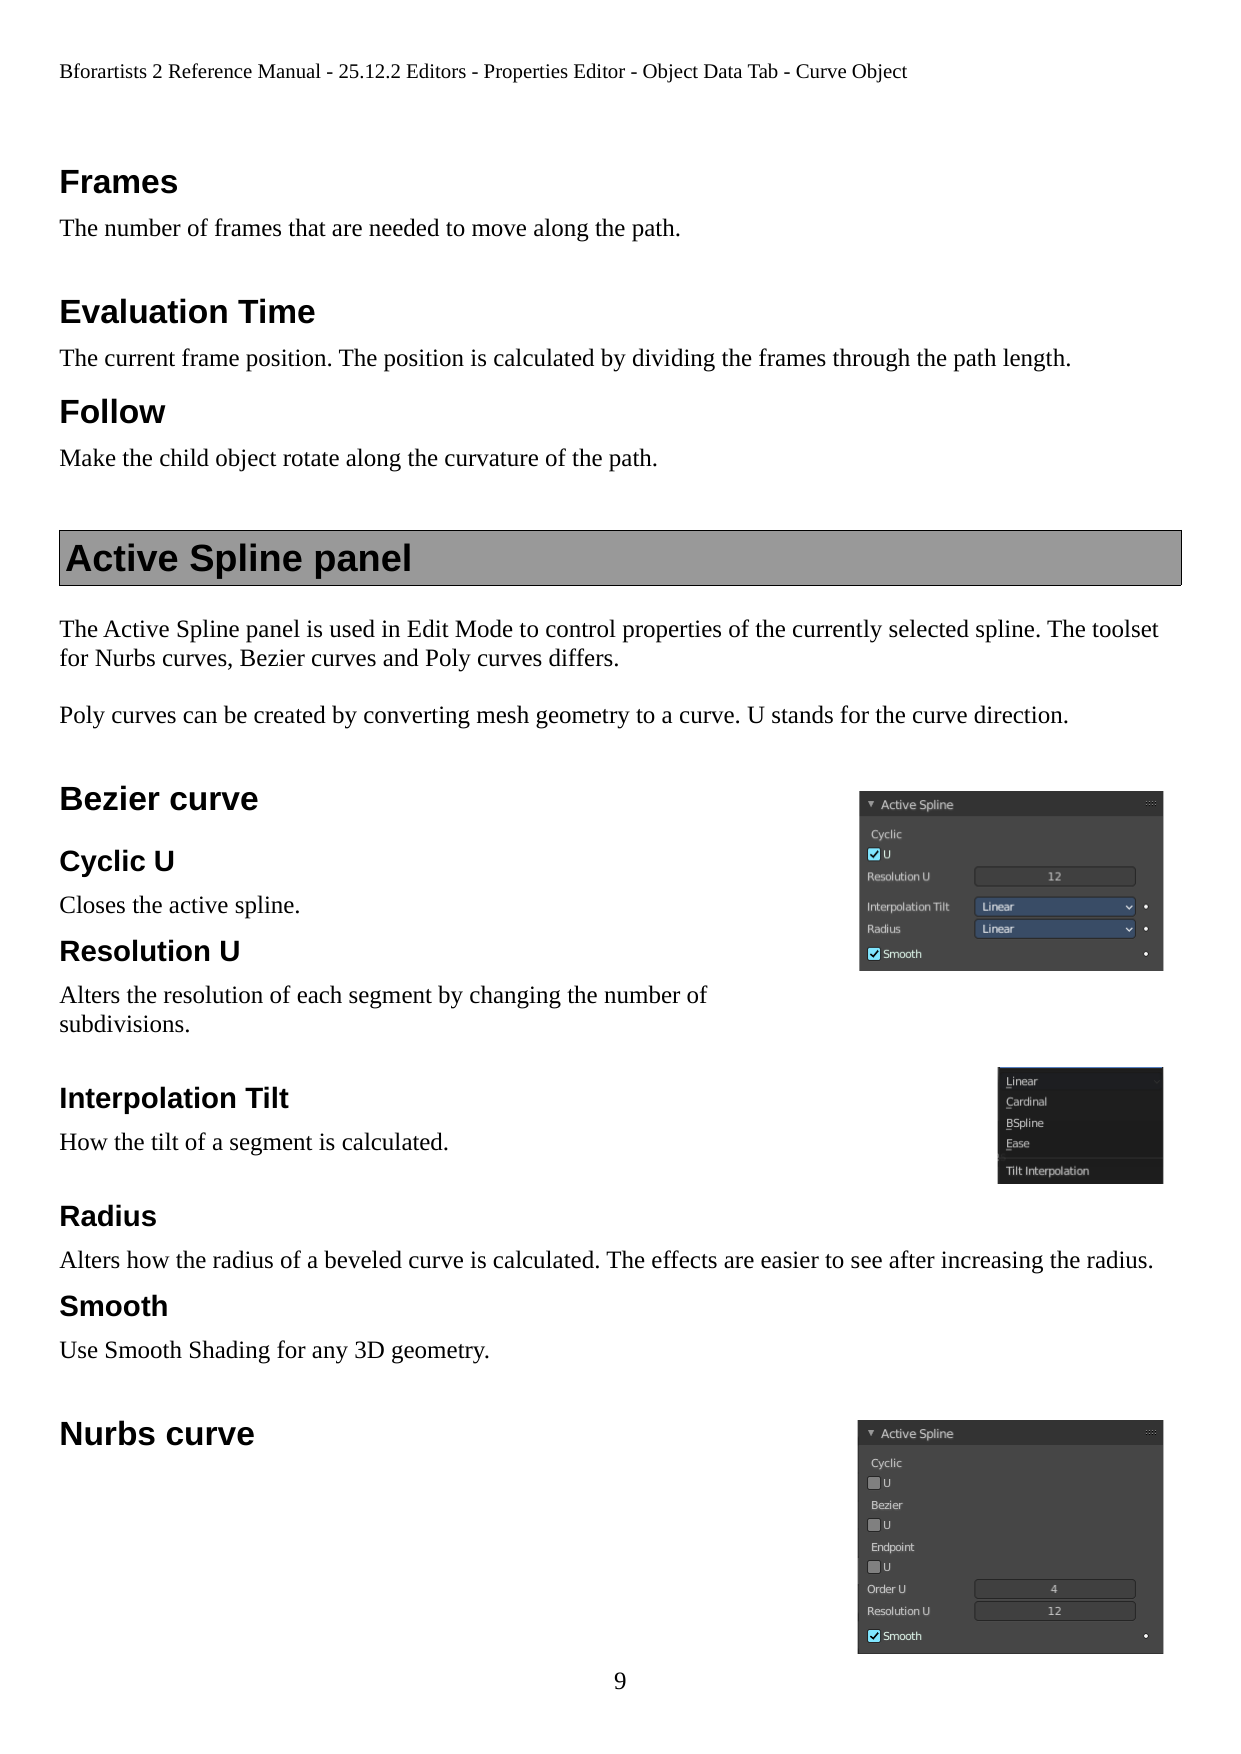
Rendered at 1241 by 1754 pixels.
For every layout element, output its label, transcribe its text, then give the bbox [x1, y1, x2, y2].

subtitle Frames [59, 162, 1181, 201]
subtitle [1164, 934, 1181, 967]
text Alters how the radius of a beveled curve is calculated. The effects are easier to see after increasing the radius. [59, 1245, 1181, 1274]
text Make the child object rotate along the curvature of the path. [59, 443, 1181, 472]
subtitle Resolution U [59, 934, 859, 967]
text The current frame position. The position is calculated by dividing the frames through the path length. [59, 343, 1181, 372]
subtitle Cyclic U [59, 844, 859, 878]
text Alters the resolution of each segment by changing the number of subdivisions. [59, 980, 1181, 1037]
picture [859, 791, 1164, 971]
picture [997, 1067, 1164, 1184]
subtitle Radius [59, 1199, 1181, 1233]
subtitle Bezier curve [59, 778, 1181, 817]
subtitle [1164, 1081, 1181, 1114]
text Use Smooth Shading for any 3D geometry. [59, 1335, 1181, 1364]
subtitle Evaluation Time [59, 292, 1181, 330]
subtitle Interpolation Tilt [59, 1081, 997, 1114]
subtitle Follow [59, 392, 1181, 431]
text Poly curves can be created by converting mesh geometry to a curve. U stands for the curve direction. [59, 700, 1181, 729]
subtitle Smooth [59, 1289, 1181, 1322]
picture [857, 1420, 1164, 1654]
table_header Active Spline panel [60, 531, 1181, 585]
text Closes the active spline. [59, 890, 859, 919]
subtitle [1164, 844, 1181, 878]
text How the tilt of a segment is calculated. [59, 1127, 997, 1156]
text The Active Spline panel is used in Edit Mode to control properties of the currently selected spline. The toolset for Nurbs curves, Bezier curves and Poly curves differs. [59, 614, 1181, 671]
subtitle Nurbs curve [59, 1413, 1181, 1452]
text The number of frames that are needed to move along the path. [59, 213, 1181, 242]
